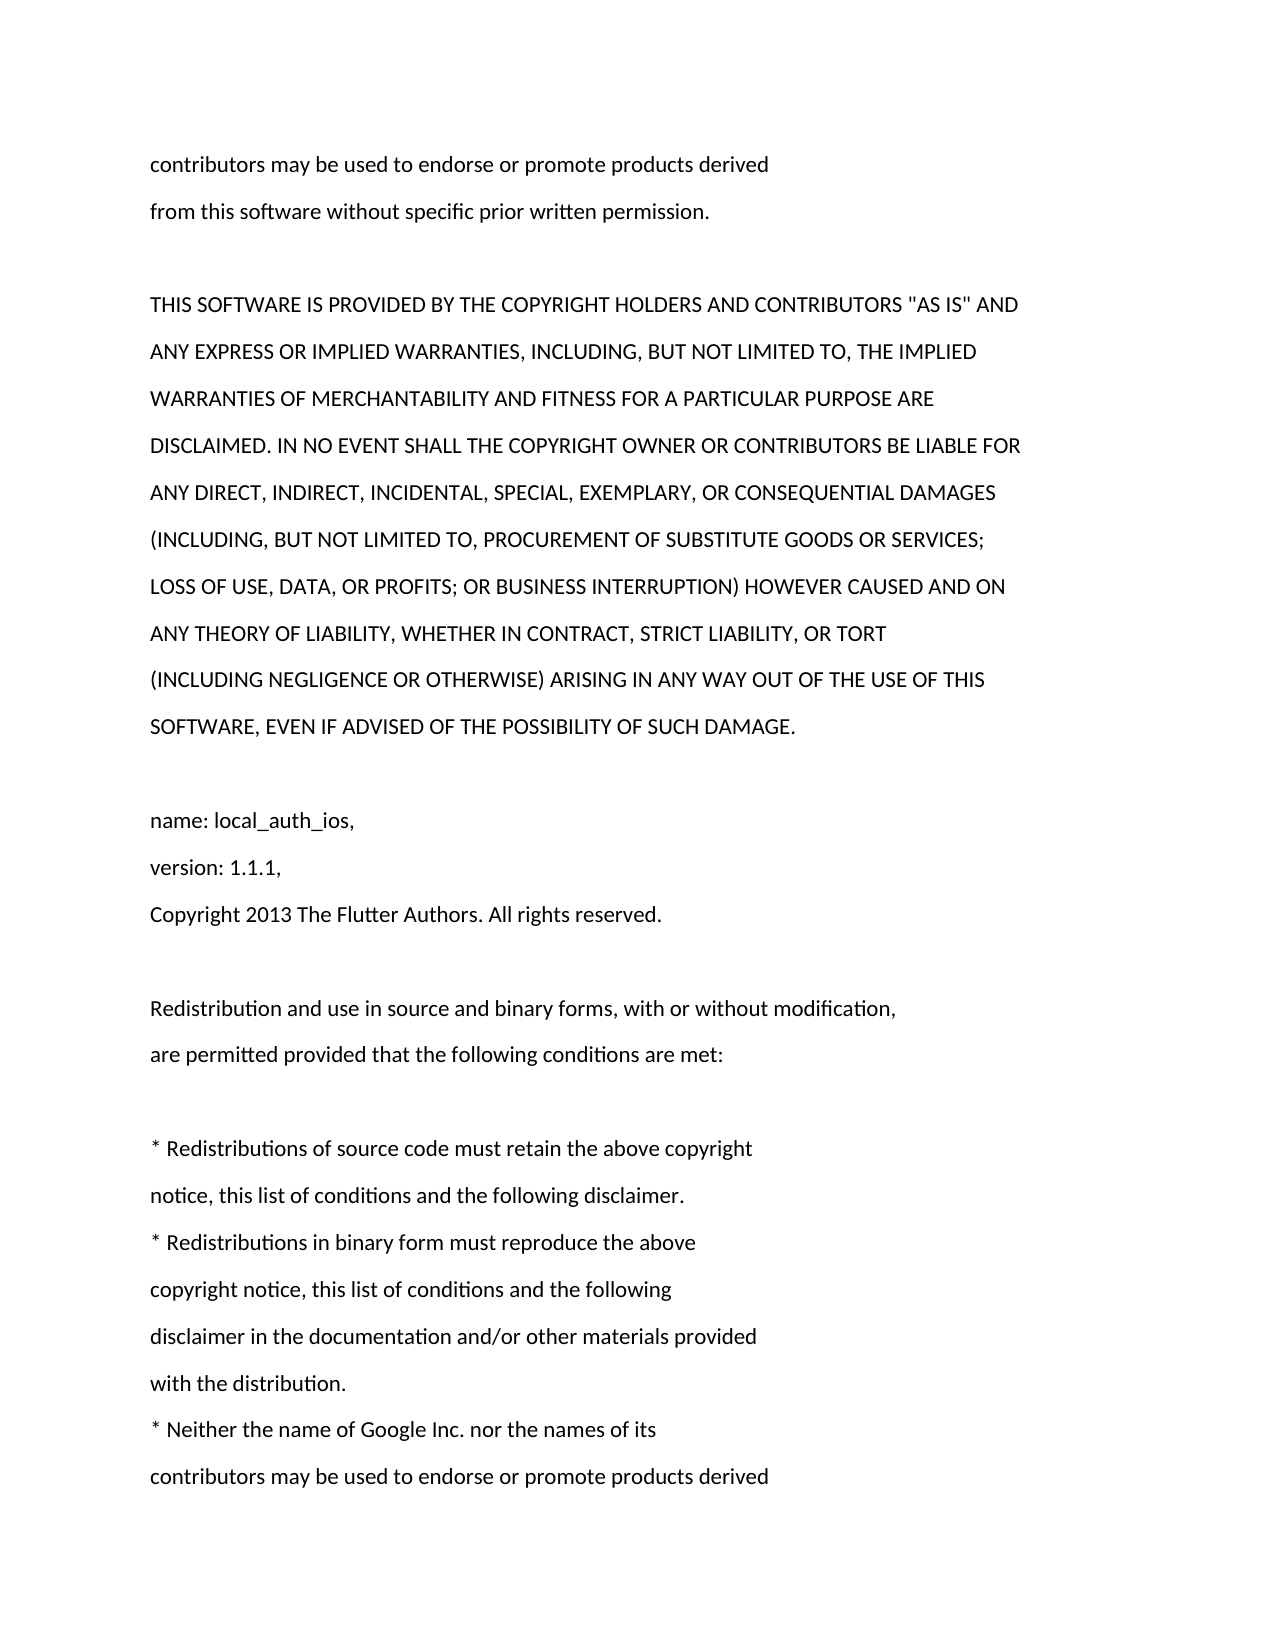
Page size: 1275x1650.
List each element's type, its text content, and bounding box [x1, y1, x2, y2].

text LOSS OF USE, DATA, OR PROFITS; OR BUSINESS INTERRUPTION) HOWEVER CAUSED AND ON [150, 572, 1125, 600]
text ANY DIRECT, INDIRECT, INCIDENTAL, SPECIAL, EXEMPLARY, OR CONSEQUENTIAL DAMAGES [150, 478, 1125, 506]
text (INCLUDING NEGLIGENCE OR OTHERWISE) ARISING IN ANY WAY OUT OF THE USE OF THIS [150, 666, 1125, 694]
text * Redistributions of source code must retain the above copyright [150, 1134, 1125, 1162]
text Redistribution and use in source and binary forms, with or without modification, [150, 994, 1125, 1022]
text SOFTWARE, EVEN IF ADVISED OF THE POSSIBILITY OF SUCH DAMAGE. [150, 712, 1125, 741]
text disclaimer in the documentation and/or other materials provided [150, 1322, 1125, 1350]
text version: 1.1.1, [150, 853, 1125, 881]
text from this software without specific prior written permission. [150, 197, 1125, 225]
text name: local_auth_ios, [150, 806, 1125, 834]
text DISCLAIMED. IN NO EVENT SHALL THE COPYRIGHT OWNER OR CONTRIBUTORS BE LIABLE FOR [150, 431, 1125, 459]
text ANY EXPRESS OR IMPLIED WARRANTIES, INCLUDING, BUT NOT LIMITED TO, THE IMPLIED [150, 337, 1125, 366]
text copyright notice, this list of conditions and the following [150, 1275, 1125, 1303]
text * Redistributions in binary form must reproduce the above [150, 1228, 1125, 1256]
text THIS SOFTWARE IS PROVIDED BY THE COPYRIGHT HOLDERS AND CONTRIBUTORS "AS IS" AND [150, 291, 1125, 319]
text contributors may be used to endorse or promote products derived [150, 150, 1125, 178]
text (INCLUDING, BUT NOT LIMITED TO, PROCUREMENT OF SUBSTITUTE GOODS OR SERVICES; [150, 525, 1125, 553]
text with the distribution. [150, 1369, 1125, 1397]
text are permitted provided that the following conditions are met: [150, 1041, 1125, 1069]
text Copyright 2013 The Flutter Authors. All rights reserved. [150, 900, 1125, 928]
text ANY THEORY OF LIABILITY, WHETHER IN CONTRACT, STRICT LIABILITY, OR TORT [150, 619, 1125, 647]
text contributors may be used to endorse or promote products derived [150, 1462, 1125, 1491]
text * Neither the name of Google Inc. nor the names of its [150, 1416, 1125, 1444]
text WARRANTIES OF MERCHANTABILITY AND FITNESS FOR A PARTICULAR PURPOSE ARE [150, 384, 1125, 412]
text notice, this list of conditions and the following disclaimer. [150, 1181, 1125, 1209]
